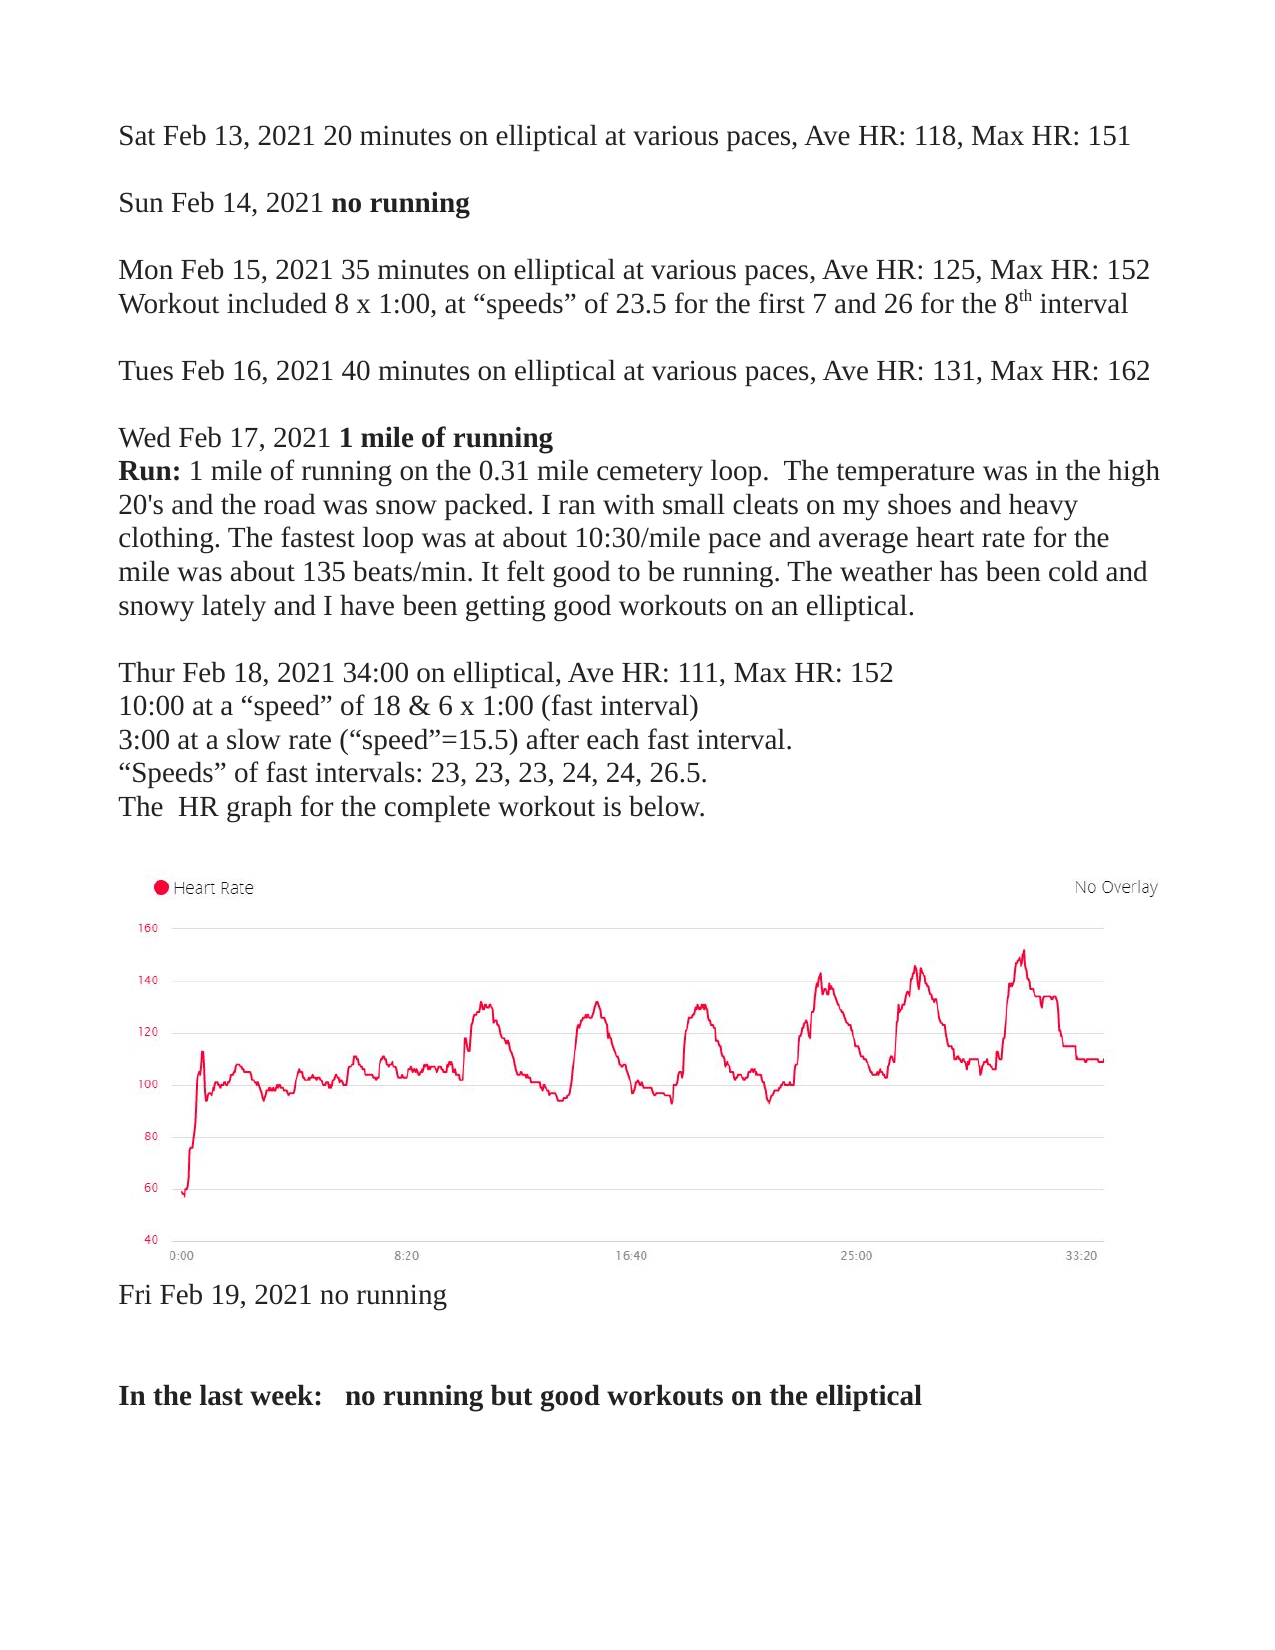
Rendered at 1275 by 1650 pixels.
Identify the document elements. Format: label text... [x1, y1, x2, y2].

text Mon Feb 15, 2021 35 minutes on elliptical at various paces, Ave HR: 125, Max HR: 152 [118, 252, 1161, 286]
text The HR graph for the complete workout is below. [118, 789, 1161, 822]
text 10:00 at a “speed” of 18 & 6 x 1:00 (fast interval) [118, 688, 1161, 722]
text Run: 1 mile of running on the 0.31 mile cemetery loop. The temperature was in the high 20's and the road was snow packed. I ran with small cleats on my shoes and heavy clothing. The fastest loop was at about 10:30/mile pace and average heart rate for the mile was about 135 beats/min. It felt good to be running. The weather has been cold and snowy lately and I have been getting good workouts on an elliptical. [118, 453, 1161, 621]
text Tues Feb 16, 2021 40 minutes on elliptical at various paces, Ave HR: 131, Max HR: 162 [118, 353, 1161, 386]
text Fri Feb 19, 2021 no running [118, 1274, 1161, 1311]
text “Speeds” of fast intervals: 23, 23, 23, 24, 24, 26.5. [118, 755, 1161, 789]
text Sat Feb 13, 2021 20 minutes on elliptical at various paces, Ave HR: 118, Max HR: 151 [118, 118, 1161, 152]
text Sun Feb 14, 2021 no running [118, 185, 1161, 219]
text In the last week: no running but good workouts on the elliptical [118, 1378, 1161, 1411]
text Wed Feb 17, 2021 1 mile of running [118, 420, 1161, 453]
text Workout included 8 x 1:00, at “speeds” of 23.5 for the first 7 and 26 for the 8th interval [118, 286, 1161, 319]
text Thur Feb 18, 2021 34:00 on elliptical, Ave HR: 111, Max HR: 152 [118, 655, 1161, 688]
text 3:00 at a slow rate (“speed”=15.5) after each fast interval. [118, 722, 1161, 755]
picture [116, 856, 1160, 1277]
